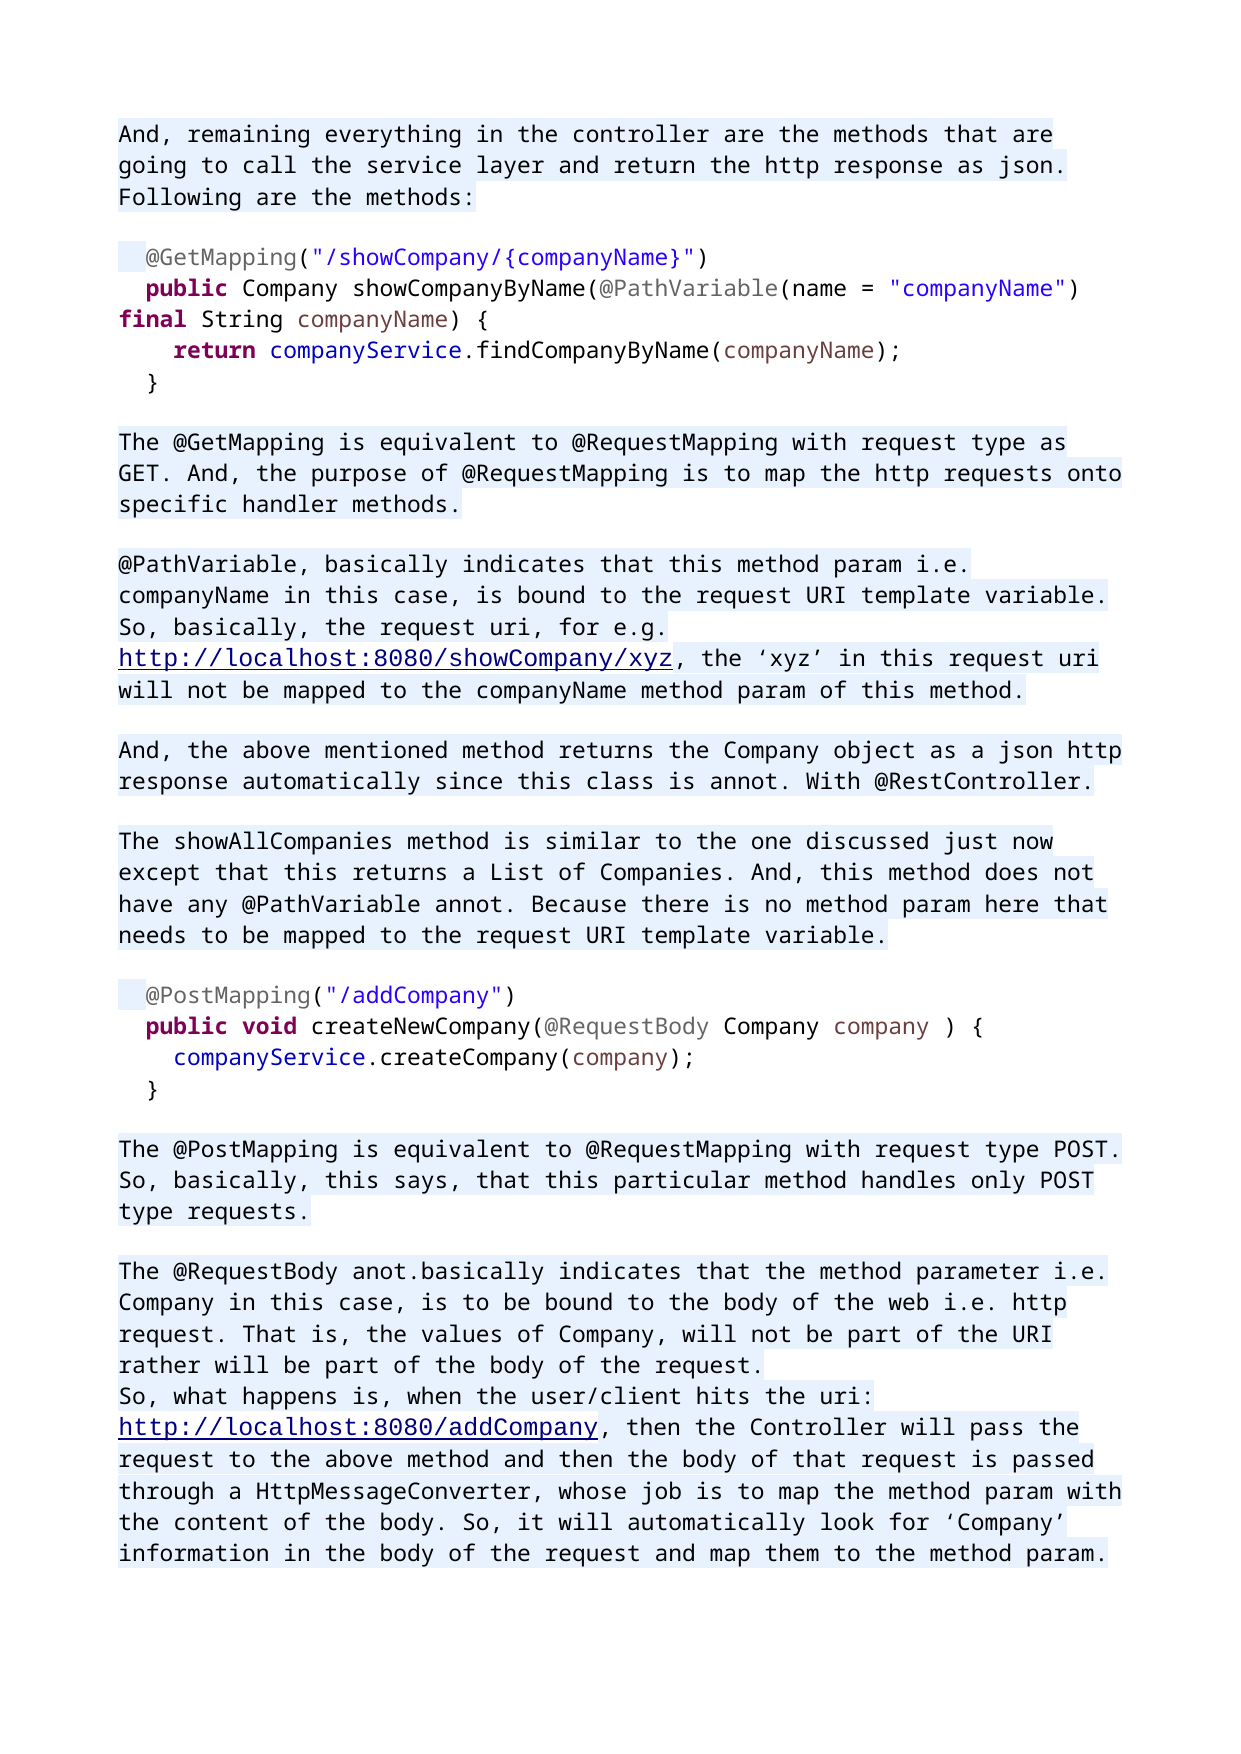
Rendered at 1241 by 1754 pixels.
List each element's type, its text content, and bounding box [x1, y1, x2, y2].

text So, basically, the request uri, for e.g. http://localhost:8080/showCompany/xyz, the ‘xyz’ in this request uri will not be mapped to the companyName method param of this method. [118, 611, 1122, 705]
text @PathVariable, basically indicates that this method param i.e. companyName in this case, is bound to the request URI template variable. [118, 548, 1122, 611]
text The showAllCompanies method is similar to the one discussed just now except that this returns a List of Companies. And, this method does not have any @PathVariable annot. Because there is no method param here that needs to be mapped to the request URI template variable. [118, 825, 1122, 950]
text The @PostMapping is equivalent to @RequestMapping with request type POST. So, basically, this says, that this particular method handles only POST type requests. [118, 1133, 1122, 1226]
text @GetMapping("/showCompany/{companyName}") [118, 241, 1122, 272]
text } [118, 366, 1122, 397]
text companyService.createCompany(company); [118, 1041, 1122, 1073]
text So, what happens is, when the user/client hits the uri: http://localhost:8080/addCompany, then the Controller will pass the request to the above method and then the body of that request is passed through a HttpMessageConverter, whose job is to map the method param with the content of the body. So, it will automatically look for ‘Company’ information in the body of the request and map them to the method param. [118, 1380, 1122, 1568]
text And, remaining everything in the controller are the methods that are going to call the service layer and return the http response as json. Following are the methods: [118, 118, 1122, 212]
text } [118, 1073, 1122, 1104]
text The @RequestBody anot.basically indicates that the method parameter i.e. Company in this case, is to be bound to the body of the web i.e. http request. That is, the values of Company, will not be part of the URI rather will be part of the body of the request. [118, 1255, 1122, 1380]
text @PostMapping("/addCompany") [118, 979, 1122, 1010]
text The @GetMapping is equivalent to @RequestMapping with request type as GET. And, the purpose of @RequestMapping is to map the http requests onto specific handler methods. [118, 426, 1122, 519]
text return companyService.findCompanyByName(companyName); [118, 334, 1122, 366]
text And, the above mentioned method returns the Company object as a json http response automatically since this class is annot. With @RestController. [118, 734, 1122, 796]
text public Company showCompanyByName(@PathVariable(name = "companyName") final String companyName) { [118, 272, 1122, 334]
text public void createNewCompany(@RequestBody Company company ) { [118, 1010, 1122, 1041]
